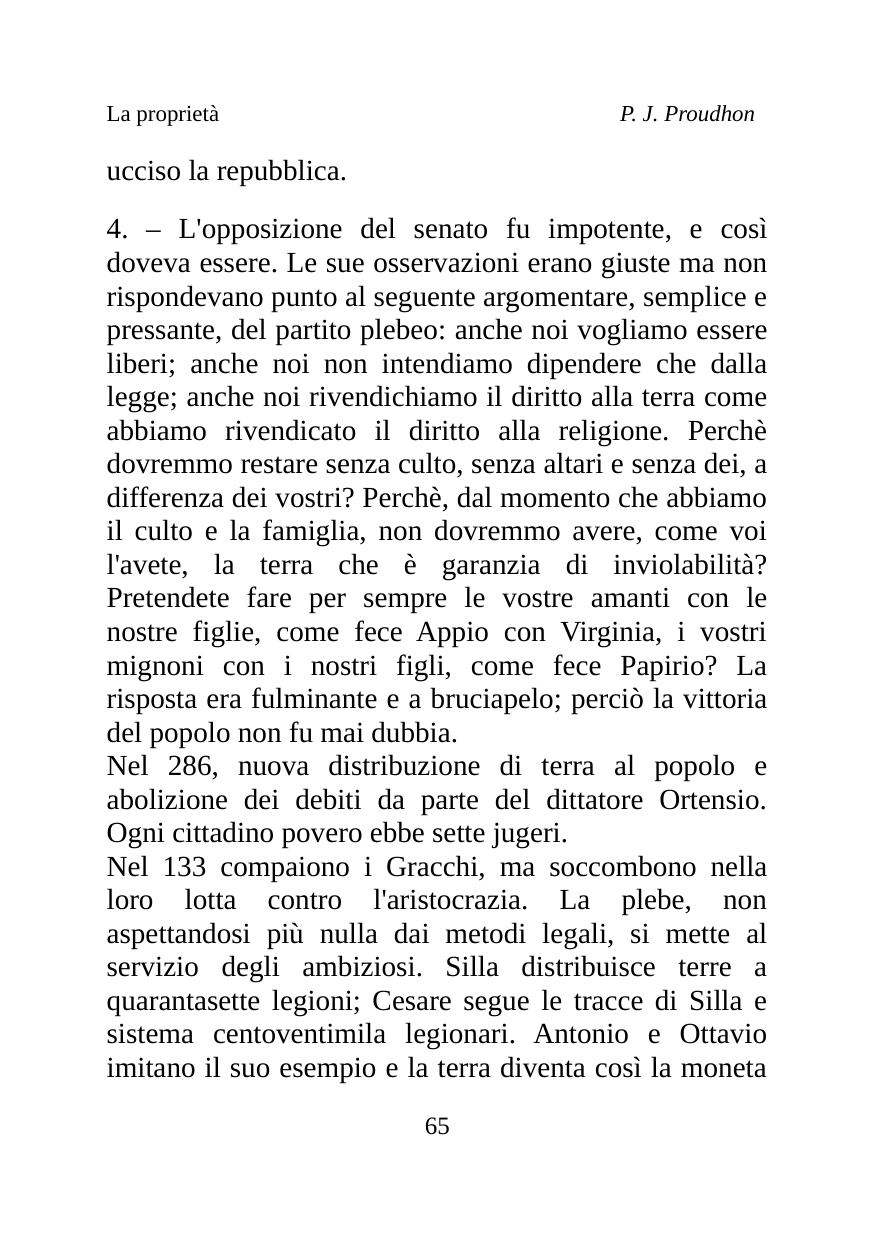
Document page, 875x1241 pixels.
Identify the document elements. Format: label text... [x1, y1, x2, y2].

text Nel 133 compaiono i Gracchi, ma soccombono nella loro lotta contro l'aristocrazia. La plebe, non aspettandosi più nulla dai metodi legali, si mette al servizio degli ambiziosi. Silla distribuisce terre a quarantasette legioni; Cesare segue le tracce di Silla e sistema centoventimila legionari. Antonio e Ottavio imitano il suo esempio e la terra diventa così la moneta [106, 849, 768, 1084]
text ucciso la repubblica. [106, 153, 768, 187]
text 4. – L'opposizione del senato fu impotente, e così doveva essere. Le sue osservazioni erano giuste ma non rispondevano punto al seguente argomentare, semplice e pressante, del partito plebeo: anche noi vogliamo essere liberi; anche noi non intendiamo dipendere che dalla legge; anche noi rivendichiamo il diritto alla terra come abbiamo rivendicato il diritto alla religione. Perchè dovremmo restare senza culto, senza altari e senza dei, a differenza dei vostri? Perchè, dal momento che abbiamo il culto e la famiglia, non dovremmo avere, come voi l'avete, la terra che è garanzia di inviolabilità? Pretendete fare per sempre le vostre amanti con le nostre figlie, come fece Appio con Virginia, i vostri mignoni con i nostri figli, come fece Papirio? La risposta era fulminante e a bruciapelo; perciò la vittoria del popolo non fu mai dubbia. [106, 212, 768, 748]
text Nel 286, nuova distribuzione di terra al popolo e abolizione dei debiti da parte del dittatore Ortensio. Ogni cittadino povero ebbe sette jugeri. [106, 748, 768, 849]
